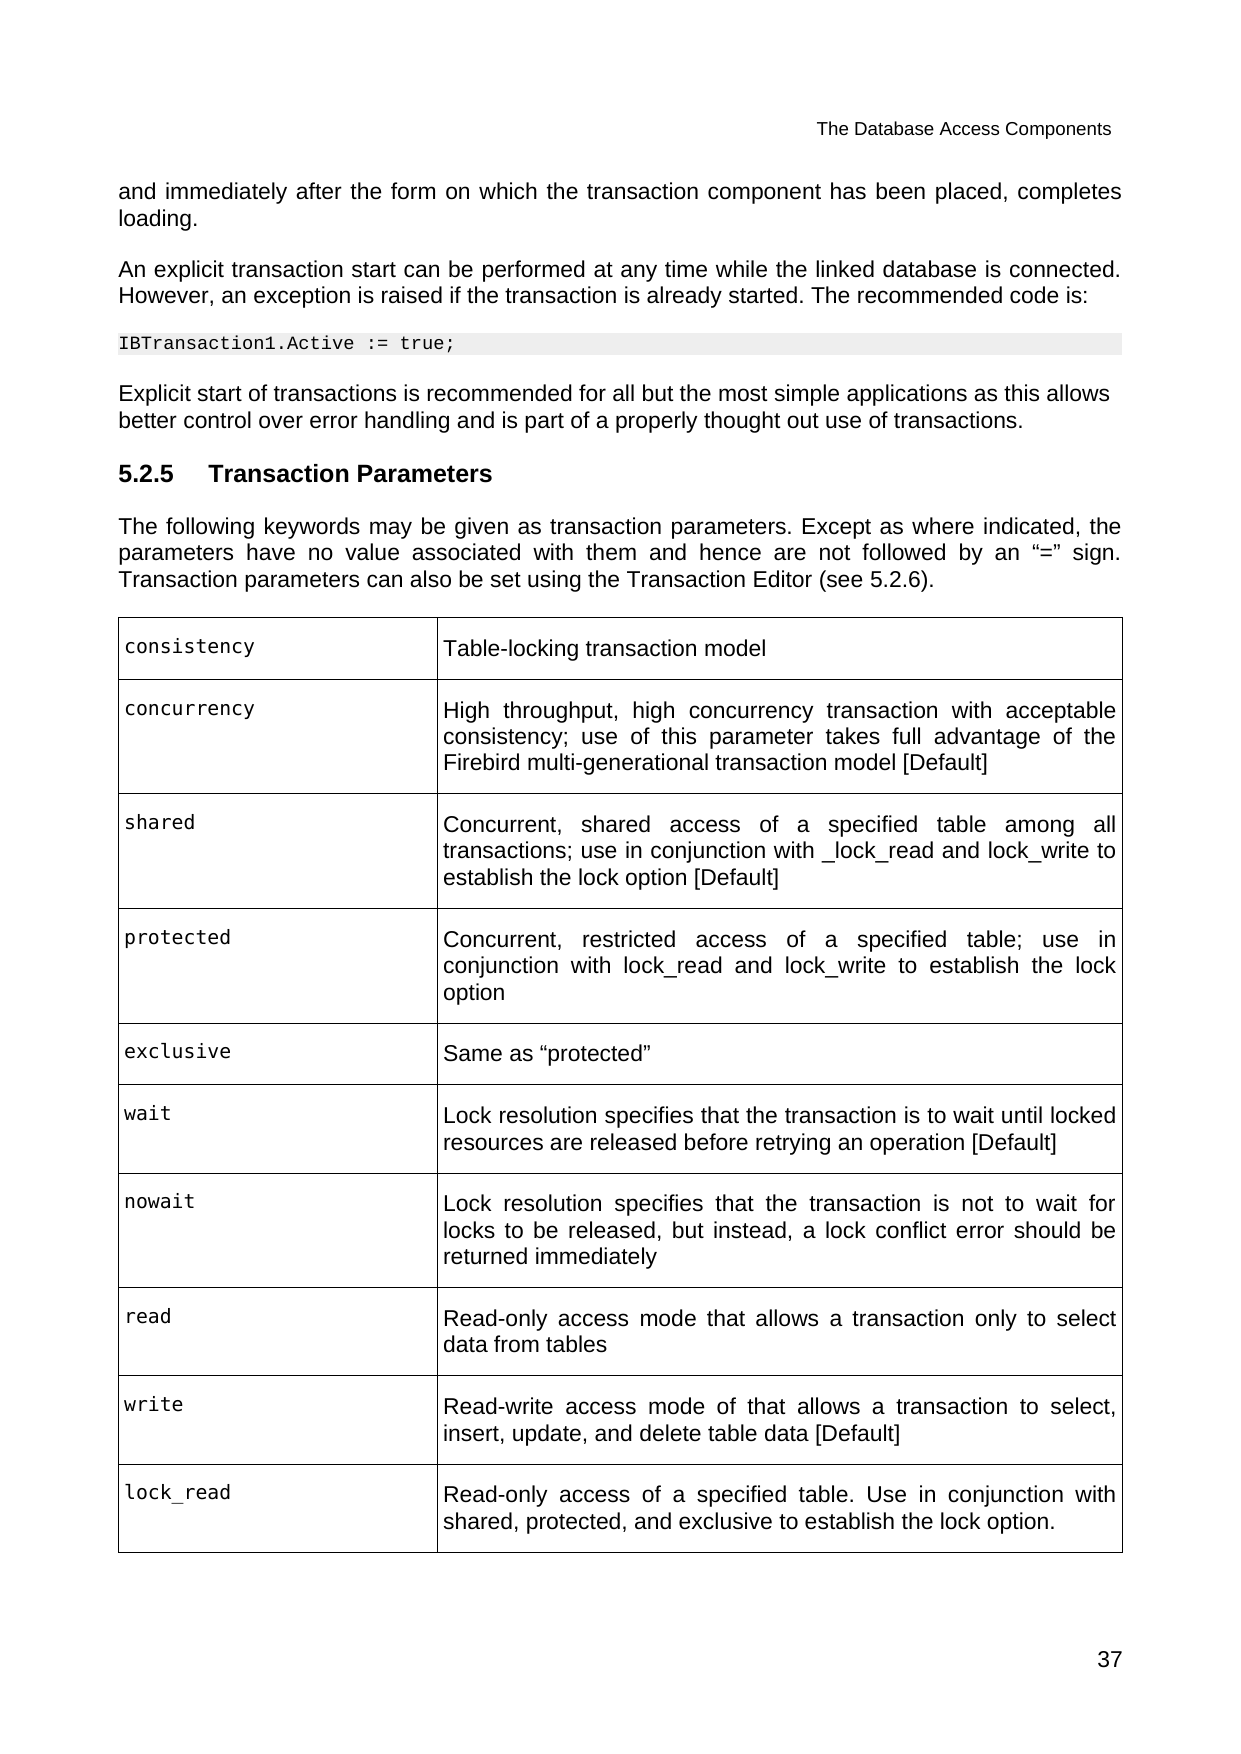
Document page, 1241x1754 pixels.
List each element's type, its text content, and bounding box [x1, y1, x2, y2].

table_cell concurrency [119, 680, 437, 793]
table_cell shared [119, 794, 437, 908]
table_cell Concurrent, restricted access of a specified table; use in conjunction with lock_read and lock_write to establish the lock option [438, 909, 1122, 1022]
table_cell Lock resolution specifies that the transaction is to wait until locked resources are released before retrying an operation [Default] [438, 1085, 1122, 1173]
text and immediately after the form on which the transaction component has been placed, completes loading. [118, 178, 1122, 231]
table_cell Read-only access mode that allows a transaction only to select data from tables [438, 1288, 1122, 1375]
text Explicit start of transactions is recommended for all but the most simple applications as this allows better control over error handling and is part of a properly thought out use of transactions. [118, 380, 1122, 433]
table_header consistency [119, 618, 437, 679]
table_cell protected [119, 909, 437, 1022]
table_cell exclusive [119, 1024, 437, 1084]
table_cell lock_read [119, 1465, 437, 1552]
table_cell Read-only access of a specified table. Use in conjunction with shared, protected, and exclusive to establish the lock option. [438, 1465, 1122, 1552]
table_cell wait [119, 1085, 437, 1173]
table_cell write [119, 1376, 437, 1464]
subtitle Transaction Parameters [118, 458, 1122, 487]
table_cell nowait [119, 1174, 437, 1287]
table_cell read [119, 1288, 437, 1375]
table_cell Lock resolution specifies that the transaction is not to wait for locks to be released, but instead, a lock conflict error should be returned immediately [438, 1174, 1122, 1287]
text The following keywords may be given as transaction parameters. Except as where indicated, the parameters have no value associated with them and hence are not followed by an “=” sign. Transaction parameters can also be set using the Transaction Editor (see 5.2.6). [118, 513, 1122, 592]
table_cell High throughput, high concurrency transaction with acceptable consistency; use of this parameter takes full advantage of the Firebird multi-generational transaction model [Default] [438, 680, 1122, 793]
table_header Table-locking transaction model [438, 618, 1122, 679]
text IBTransaction1.Active := true; [118, 333, 1122, 355]
table_cell Same as “protected” [438, 1024, 1122, 1084]
table_cell Read-write access mode of that allows a transaction to select, insert, update, and delete table data [Default] [438, 1376, 1122, 1464]
table_cell Concurrent, shared access of a specified table among all transactions; use in conjunction with _lock_read and lock_write to establish the lock option [Default] [438, 794, 1122, 908]
text An explicit transaction start can be performed at any time while the linked database is connected. However, an exception is raised if the transaction is already started. The recommended code is: [118, 256, 1122, 308]
